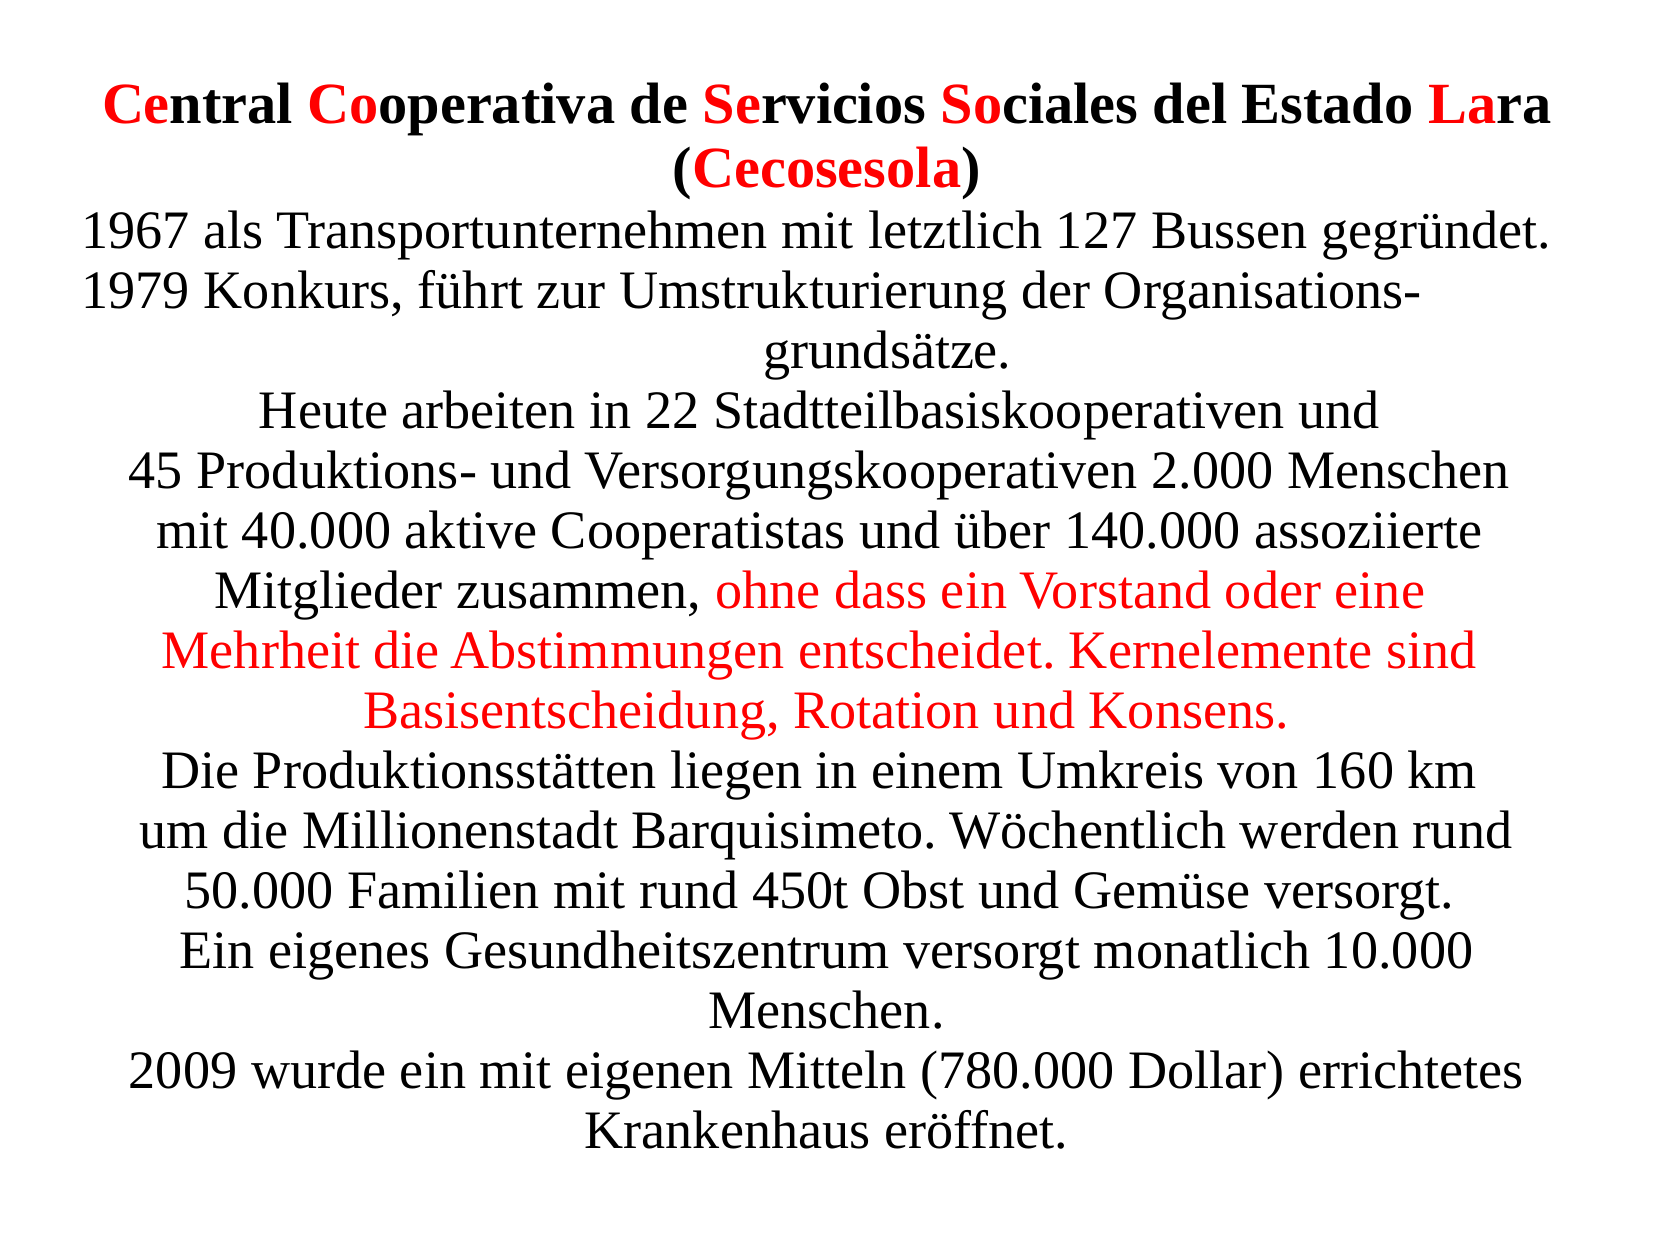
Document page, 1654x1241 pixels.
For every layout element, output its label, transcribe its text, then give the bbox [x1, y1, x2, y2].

text_box Central Cooperativa de Servicios Sociales del Estado Lara (Cecosesola) 1967 als Transportunternehmen mit letztlich 127 Bussen gegründet. 1979 Konkurs, führt zur Umstrukturierung der Organisations- grundsätze. Heute arbeiten in 22 Stadtteilbasiskooperativen und 45 Produktions- und Versorgungskooperativen 2.000 Menschen mit 40.000 aktive Cooperatistas und über 140.000 assoziierte Mitglieder zusammen, ohne dass ein Vorstand oder eine Mehrheit die Abstimmungen entscheidet. Kernelemente sind Basisentscheidung, Rotation und Konsens. Die Produktionsstätten liegen in einem Umkreis von 160 km um die Millionenstadt Barquisimeto. Wöchentlich werden rund 50.000 Familien mit rund 450t Obst und Gemüse versorgt. Ein eigenes Gesundheitszentrum versorgt monatlich 10.000 Menschen. 2009 wurde ein mit eigenen Mitteln (780.000 Dollar) errichtetes Krankenhaus eröffnet. [66, 64, 1587, 1168]
